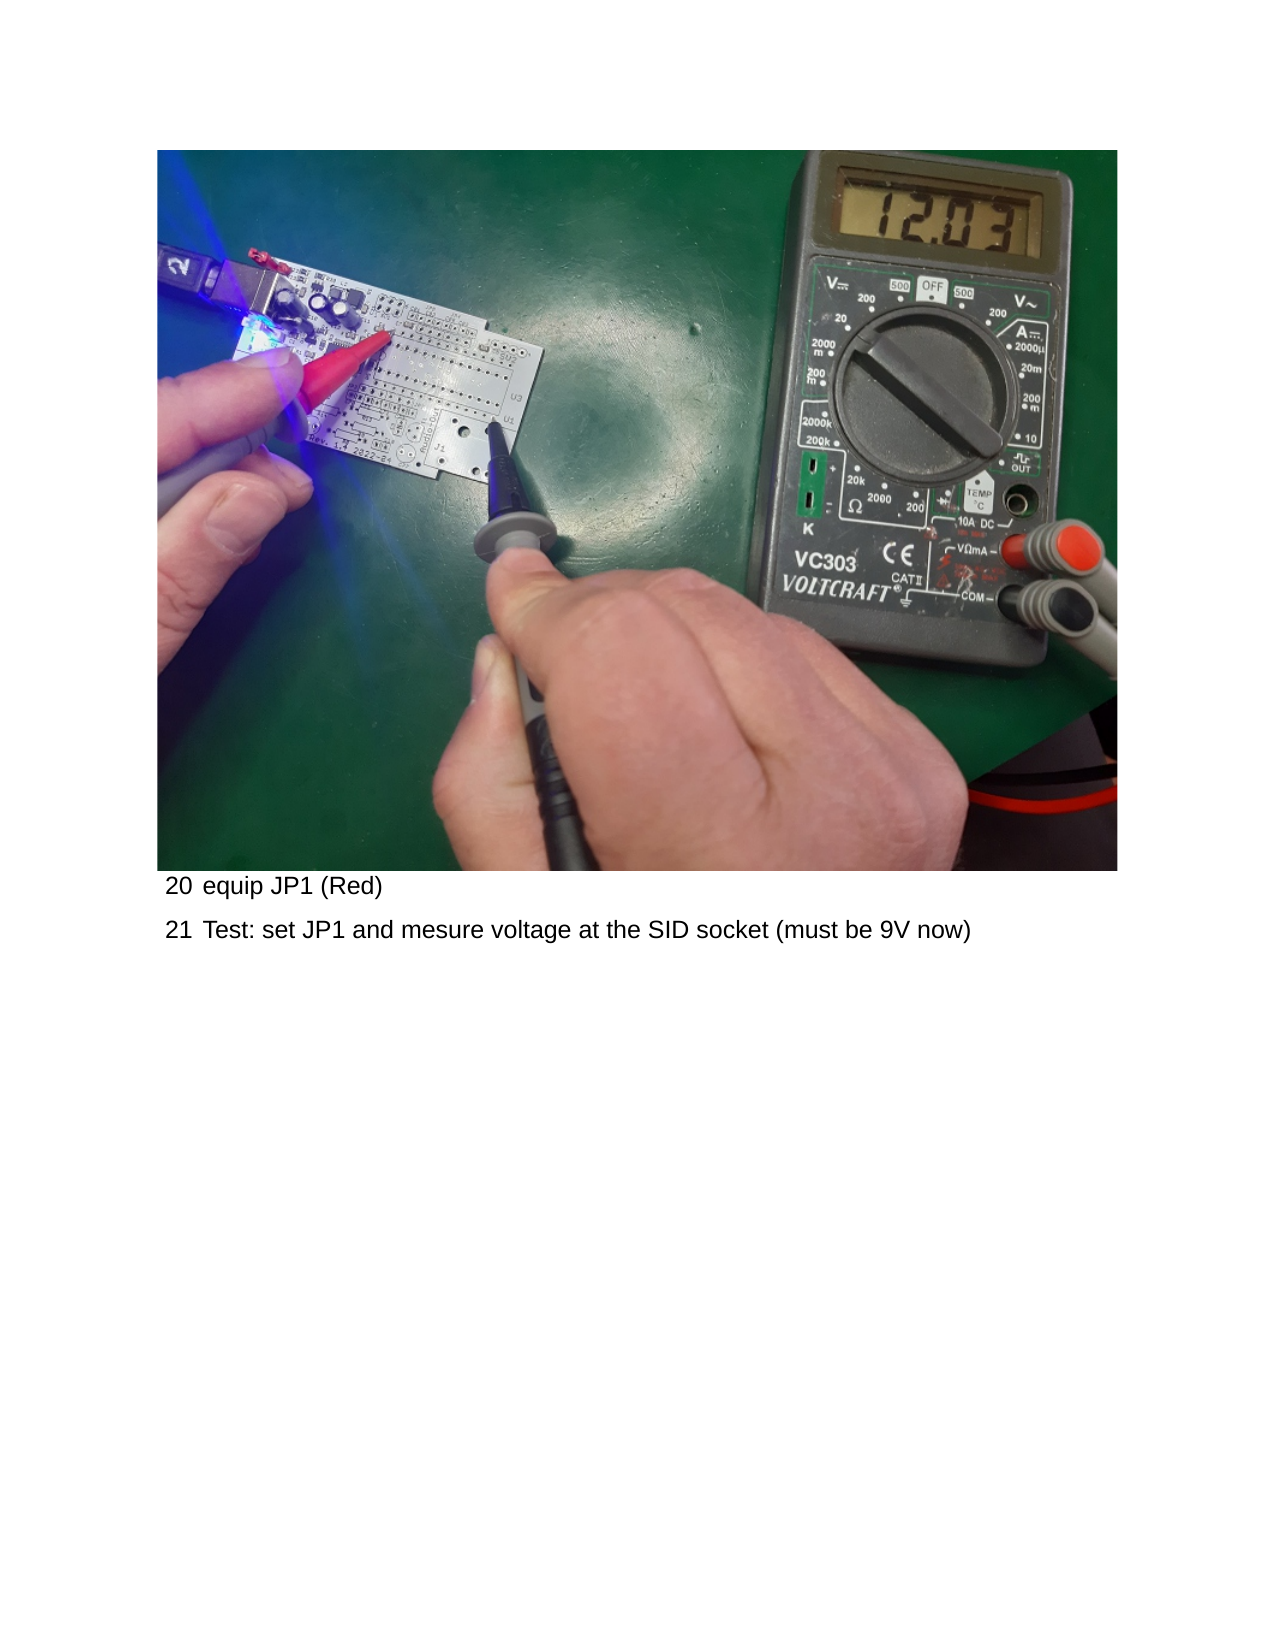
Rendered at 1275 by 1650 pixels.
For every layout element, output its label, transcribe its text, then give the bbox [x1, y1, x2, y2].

list equip JP1 (Red) [165, 871, 1125, 900]
picture [157, 150, 1118, 871]
list Test: set JP1 and mesure voltage at the SID socket (must be 9V now) [165, 915, 1125, 945]
